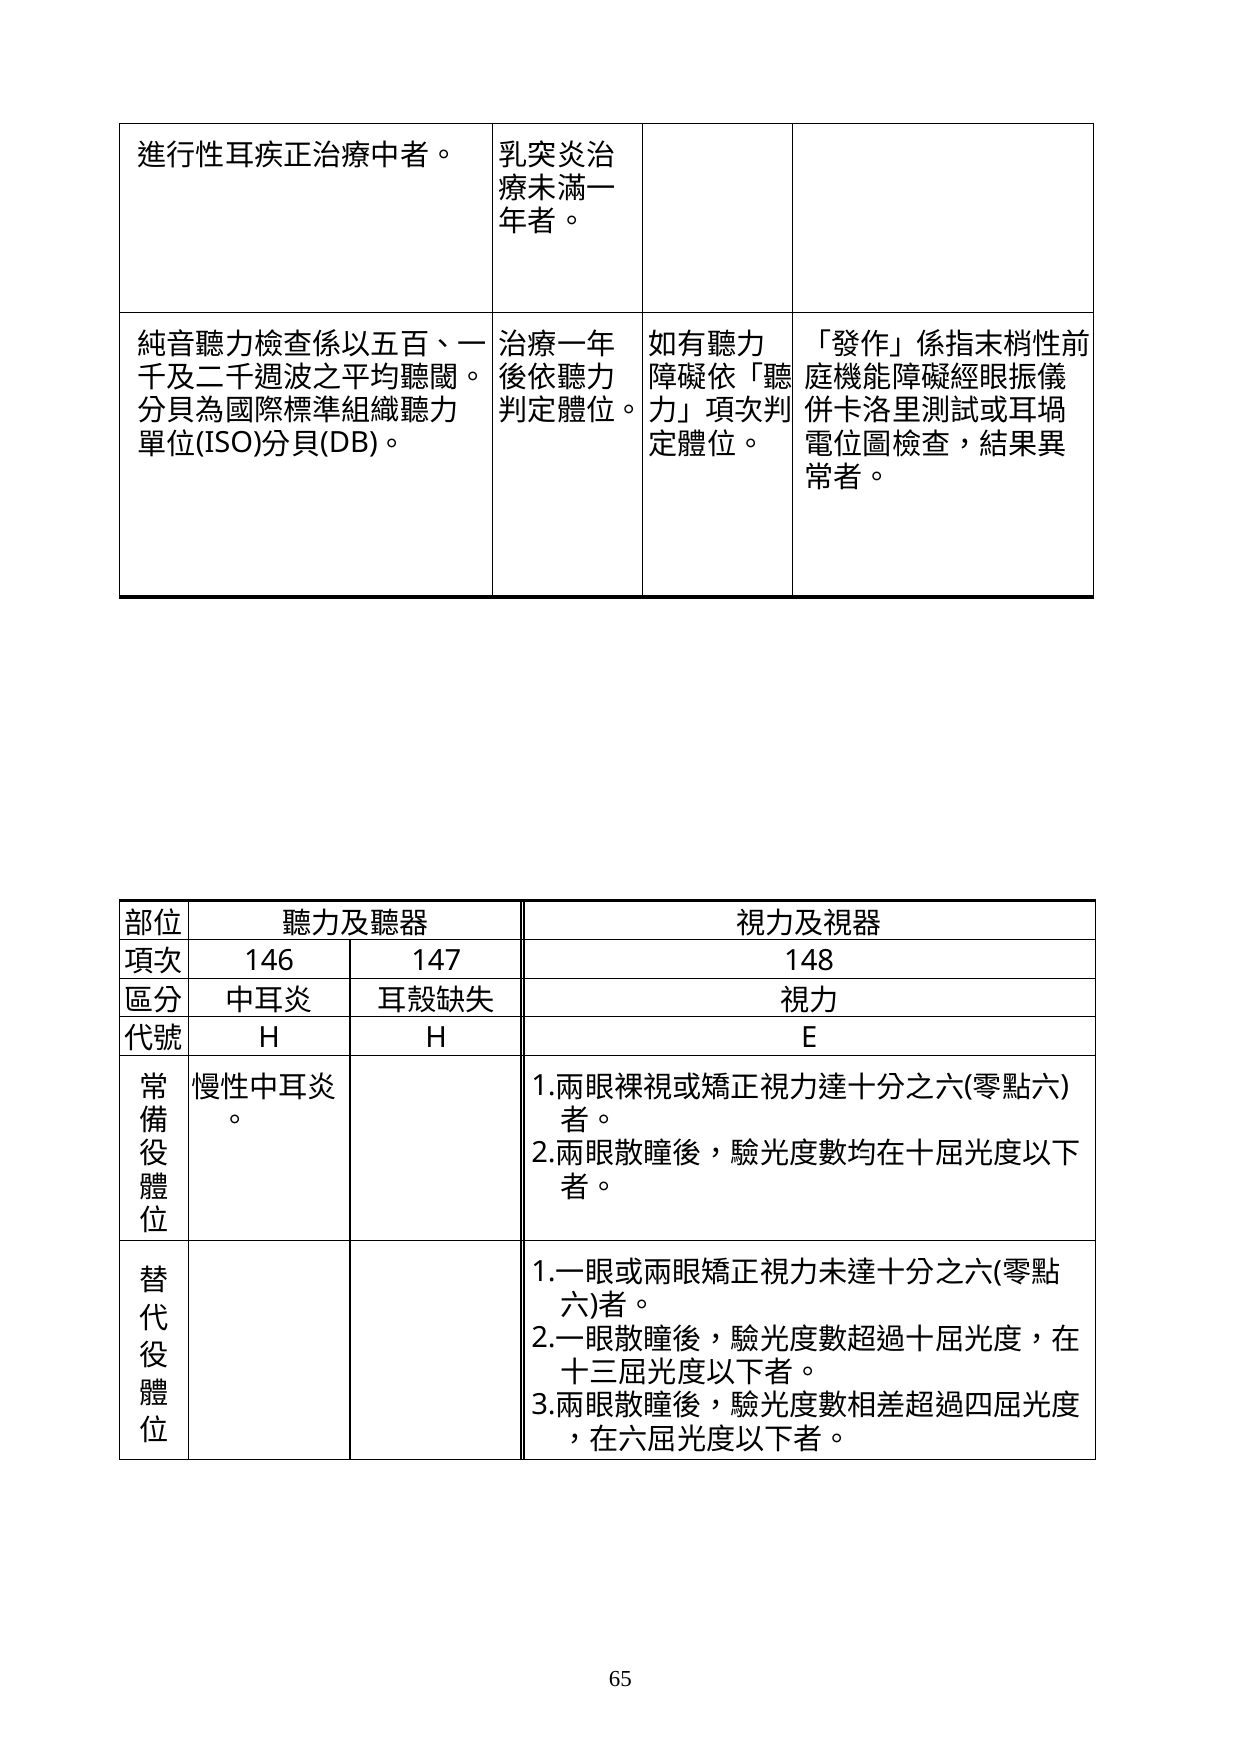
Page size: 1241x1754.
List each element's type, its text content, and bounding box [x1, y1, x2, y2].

table_cell 147 [351, 940, 520, 978]
table_cell 148 [525, 940, 1095, 978]
table_cell 代號 [120, 1017, 188, 1055]
table_header 聽力及聽器 [189, 902, 520, 939]
table_cell 中耳炎 [189, 979, 349, 1016]
table_cell E [525, 1017, 1095, 1055]
table_cell [189, 1241, 349, 1459]
table_cell H [351, 1017, 520, 1055]
table_cell 1.兩眼裸視或矯正視力達十分之六(零點六)者。 2.兩眼散瞳後，驗光度數均在十屈光度以下者。 [525, 1056, 1095, 1240]
table_header 視力及視器 [525, 902, 1095, 939]
table_cell 慢性中耳炎。 [189, 1056, 349, 1240]
table_cell 乳突炎治療未滿一年者。 [493, 124, 642, 312]
table_header 部位 [120, 902, 188, 939]
table_cell [351, 1241, 520, 1459]
table_cell 區分 [120, 979, 188, 1016]
table_cell 替 代 役 體 位 [120, 1241, 188, 1459]
table_cell 耳殼缺失 [351, 979, 520, 1016]
table_cell [351, 1056, 520, 1240]
table_cell 視力 [525, 979, 1095, 1016]
table_cell [793, 124, 1093, 312]
table_cell 1.一眼或兩眼矯正視力未達十分之六(零點六)者。 2.一眼散瞳後，驗光度數超過十屈光度，在十三屈光度以下者。 3.兩眼散瞳後，驗光度數相差超過四屈光度，在六屈光度以下者。 [525, 1241, 1095, 1459]
table_cell 146 [189, 940, 349, 978]
table_cell 常 備 役 體 位 [120, 1056, 188, 1240]
table_cell 治療一年後依聽力判定體位。 [493, 313, 642, 595]
table_cell 「發作」係指末梢性前庭機能障礙經眼振儀併卡洛里測試或耳堝電位圖檢查，結果異常者。 [793, 313, 1093, 595]
table_cell H [189, 1017, 349, 1055]
table_cell 如有聽力障礙依「聽力」項次判定體位。 [643, 313, 792, 595]
table_cell [643, 124, 792, 312]
table_cell 純音聽力檢查係以五百、一千及二千週波之平均聽閾。分貝為國際標準組織聽力單位(ISO)分貝(DB)。 [120, 313, 492, 595]
table_cell 進行性耳疾正治療中者。 [120, 124, 492, 312]
table_cell 項次 [120, 940, 188, 978]
